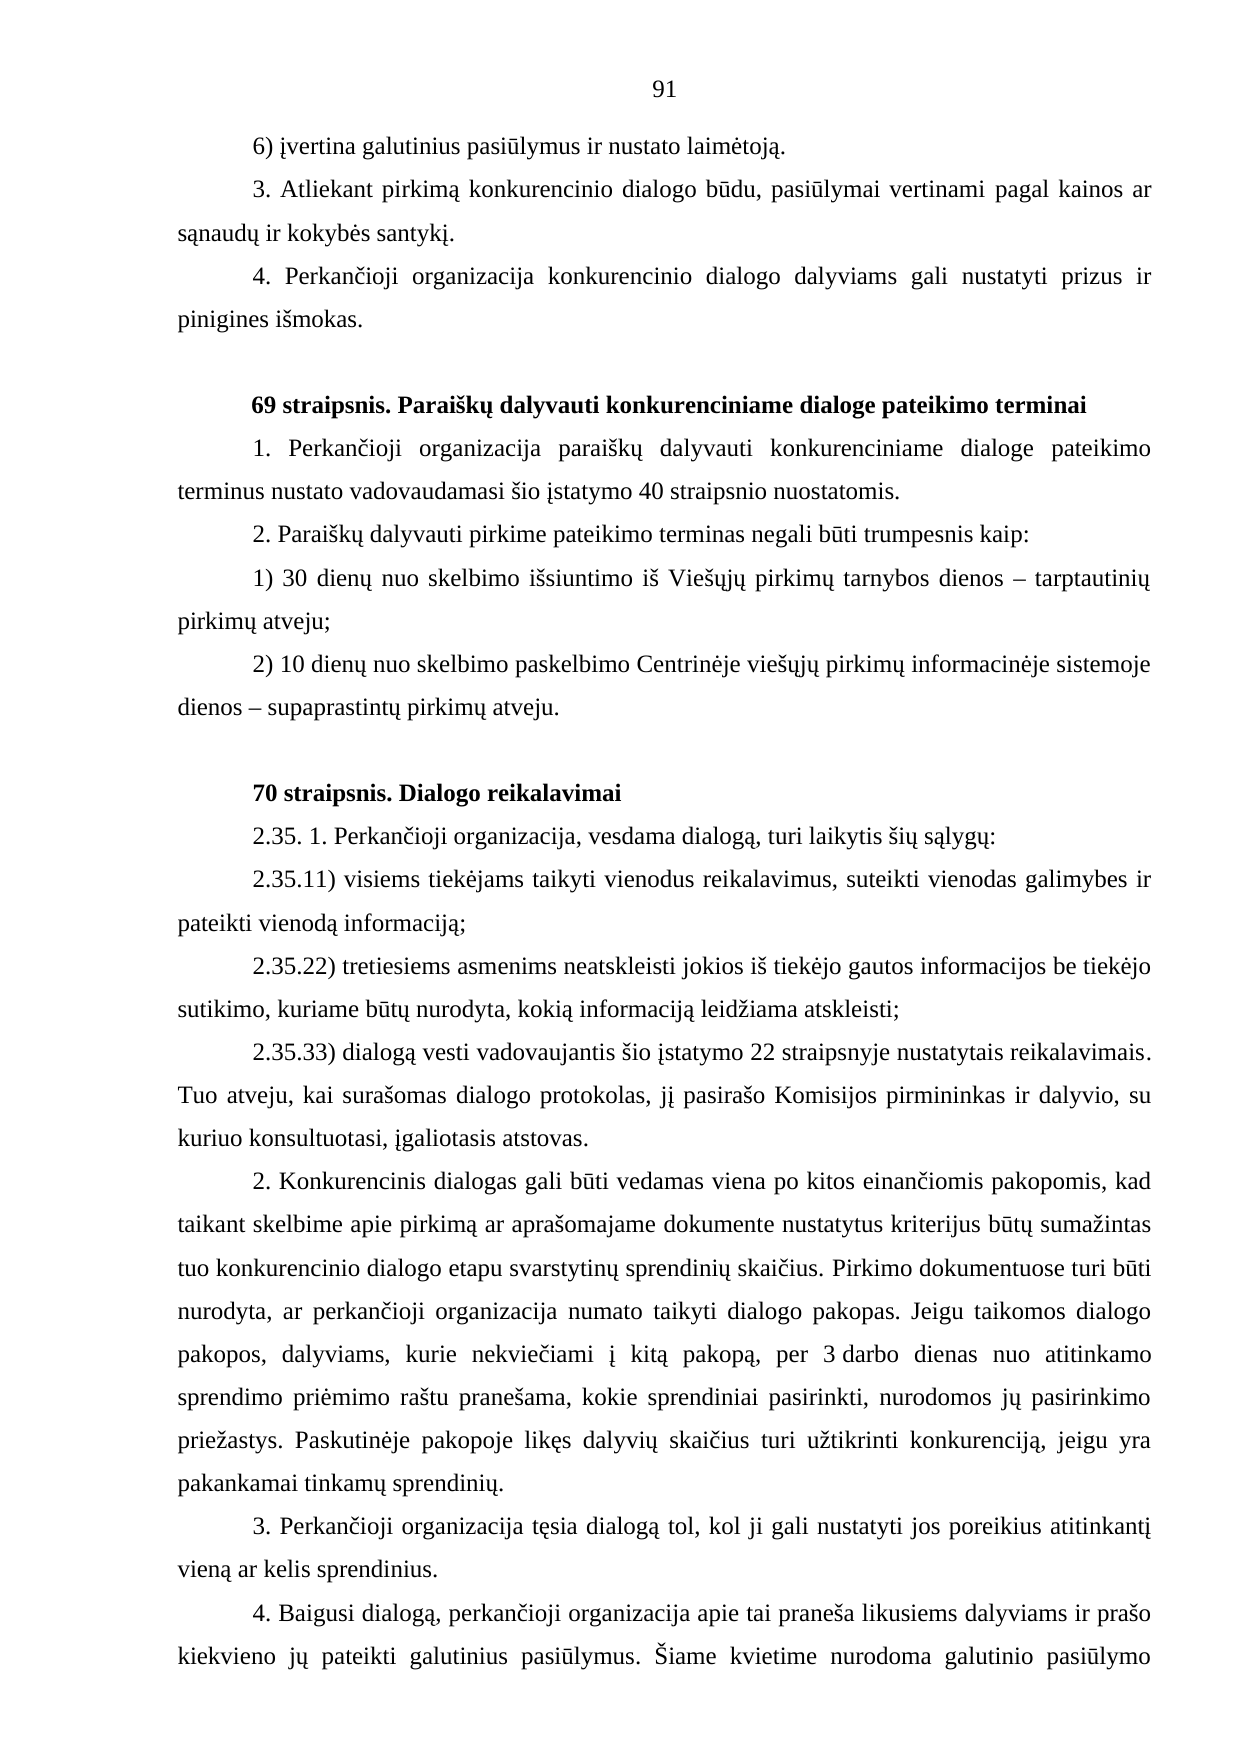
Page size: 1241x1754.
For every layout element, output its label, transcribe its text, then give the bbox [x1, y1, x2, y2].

text 69 straipsnis. Paraiškų dalyvauti konkurenciniame dialoge pateikimo terminai [251, 390, 1152, 419]
subtitle 3) dialogą vesti vadovaujantis šio įstatymo 22 straipsnyje nustatytais reikalavimais. Tuo atveju, kai surašomas dialogo protokolas, jį pasirašo Komisijos pirmininkas ir dalyvio, su kuriuo konsultuotasi, įgaliotasis atstovas. [177, 1037, 1152, 1152]
text 1) 30 dienų nuo skelbimo išsiuntimo iš Viešųjų pirkimų tarnybos dienos – tarptautinių pirkimų atveju; [177, 563, 1152, 634]
text 4. Perkančioji organizacija konkurencinio dialogo dalyviams gali nustatyti prizus ir pinigines išmokas. [177, 261, 1152, 333]
text 2. Paraiškų dalyvauti pirkime pateikimo terminas negali būti trumpesnis kaip: [177, 519, 1152, 548]
text 2. Konkurencinis dialogas gali būti vedamas viena po kitos einančiomis pakopomis, kad taikant skelbime apie pirkimą ar aprašomajame dokumente nustatytus kriterijus būtų sumažintas tuo konkurencinio dialogo etapu svarstytinų sprendinių skaičius. Pirkimo dokumentuose turi būti nurodyta, ar perkančioji organizacija numato taikyti dialogo pakopas. Jeigu taikomos dialogo pakopos, dalyviams, kurie nekviečiami į kitą pakopą, per 3 darbo dienas nuo atitinkamo sprendimo priėmimo raštu pranešama, kokie sprendiniai pasirinkti, nurodomos jų pasirinkimo priežastys. Paskutinėje pakopoje likęs dalyvių skaičius turi užtikrinti konkurenciją, jeigu yra pakankamai tinkamų sprendinių. [177, 1166, 1152, 1497]
subtitle 1. Perkančioji organizacija, vesdama dialogą, turi laikytis šių sąlygų: [177, 821, 1152, 850]
text 2) 10 dienų nuo skelbimo paskelbimo Centrinėje viešųjų pirkimų informacinėje sistemoje dienos – supaprastintų pirkimų atveju. [177, 649, 1152, 721]
text 3. Atliekant pirkimą konkurencinio dialogo būdu, pasiūlymai vertinami pagal kainos ar sąnaudų ir kokybės santykį. [177, 174, 1152, 246]
subtitle 2) tretiesiems asmenims neatskleisti jokios iš tiekėjo gautos informacijos be tiekėjo sutikimo, kuriame būtų nurodyta, kokią informaciją leidžiama atskleisti; [177, 951, 1152, 1023]
subtitle 1) visiems tiekėjams taikyti vienodus reikalavimus, suteikti vienodas galimybes ir pateikti vienodą informaciją; [177, 864, 1152, 936]
text 3. Perkančioji organizacija tęsia dialogą tol, kol ji gali nustatyti jos poreikius atitinkantį vieną ar kelis sprendinius. [177, 1511, 1152, 1583]
text 70 straipsnis. Dialogo reikalavimai [177, 778, 1152, 807]
text 1. Perkančioji organizacija paraiškų dalyvauti konkurenciniame dialoge pateikimo terminus nustato vadovaudamasi šio įstatymo 40 straipsnio nuostatomis. [177, 433, 1152, 505]
text 4. Baigusi dialogą, perkančioji organizacija apie tai praneša likusiems dalyviams ir prašo kiekvieno jų pateikti galutinius pasiūlymus. Šiame kvietime nurodoma galutinio pasiūlymo [177, 1598, 1152, 1669]
text 6) įvertina galutinius pasiūlymus ir nustato laimėtoją. [177, 131, 1152, 160]
